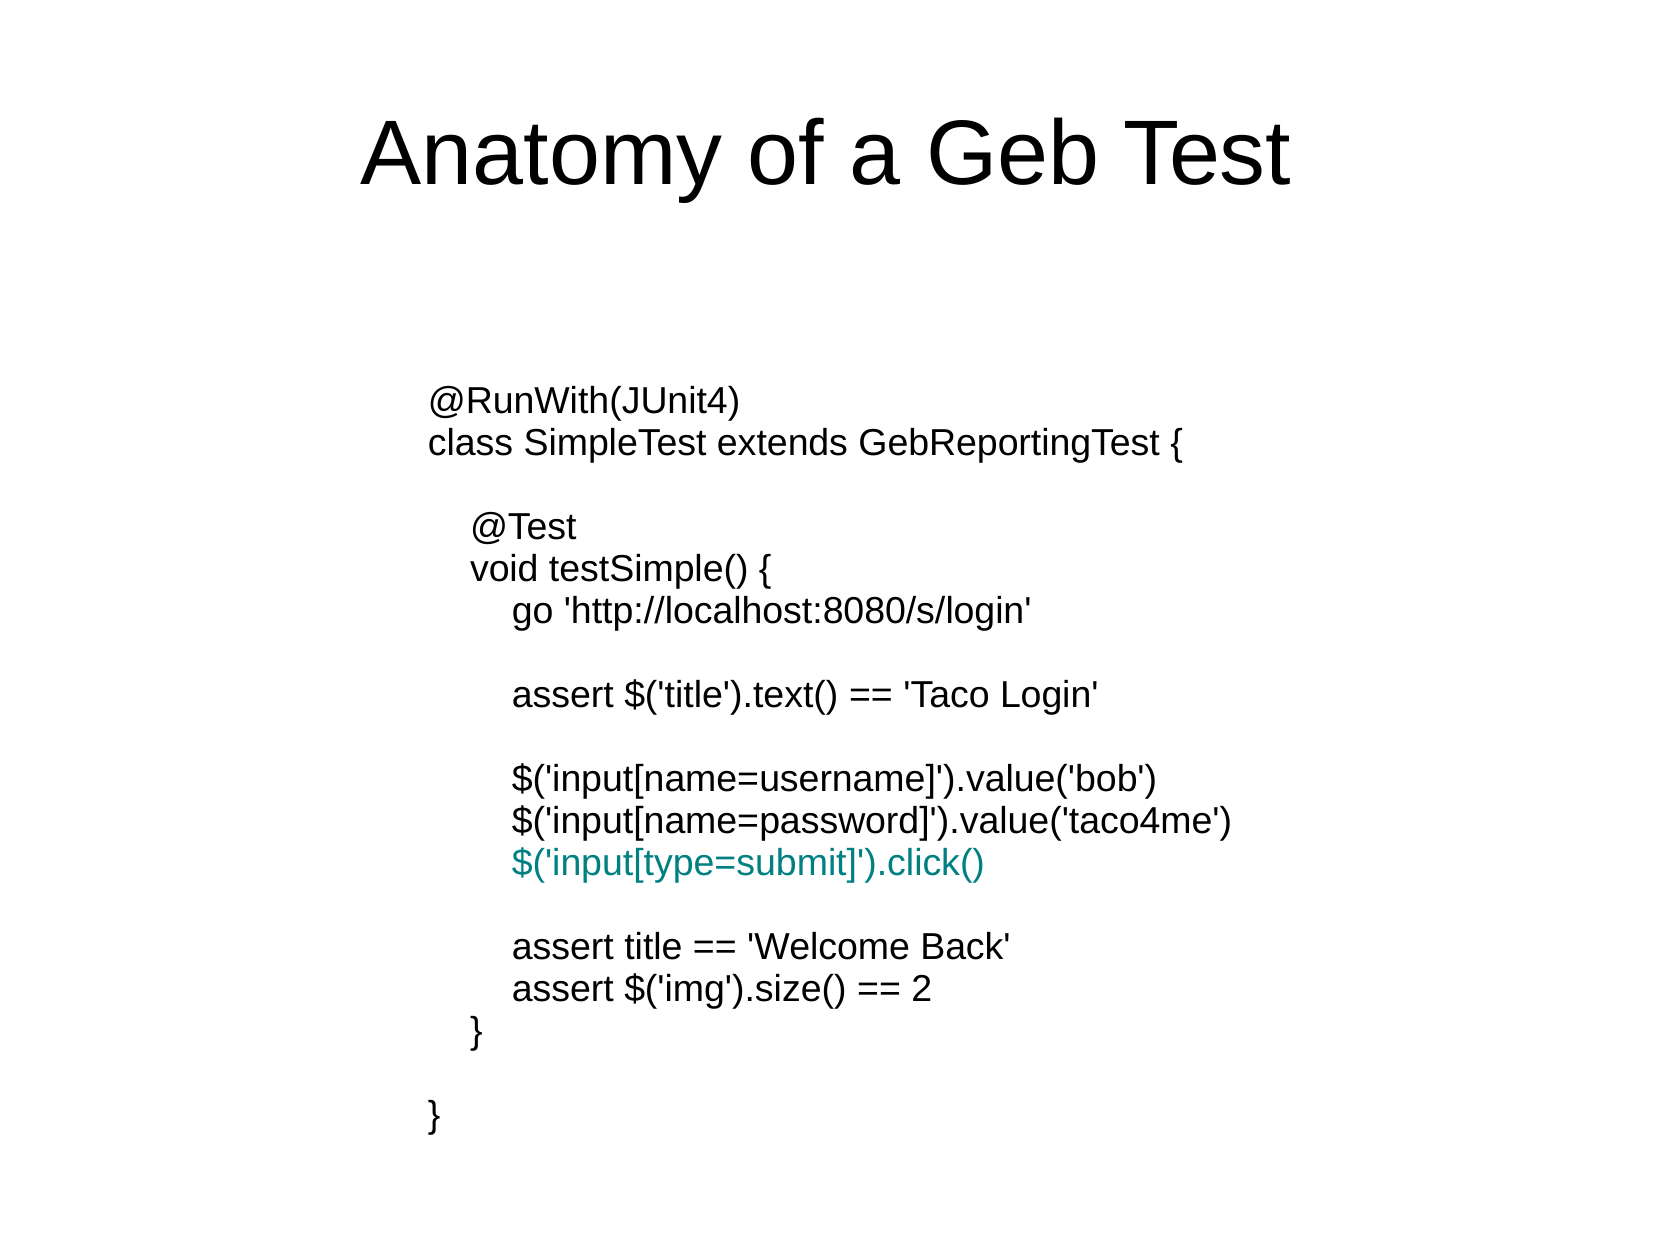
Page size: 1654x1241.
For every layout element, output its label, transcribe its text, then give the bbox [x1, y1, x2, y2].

title Anatomy of a Geb Test [82, 49, 1571, 257]
text_box @RunWith(JUnit4) class SimpleTest extends GebReportingTest { @Test void testSimple() { go 'http://localhost:8080/s/login' assert $('title').text() == 'Taco Login' $('input[name=username]').value('bob') $('input[name=password]').value('taco4me') $('input[type=submit]').click() assert title == 'Welcome Back' assert $('img').size() == 2 } } [413, 330, 1248, 1143]
